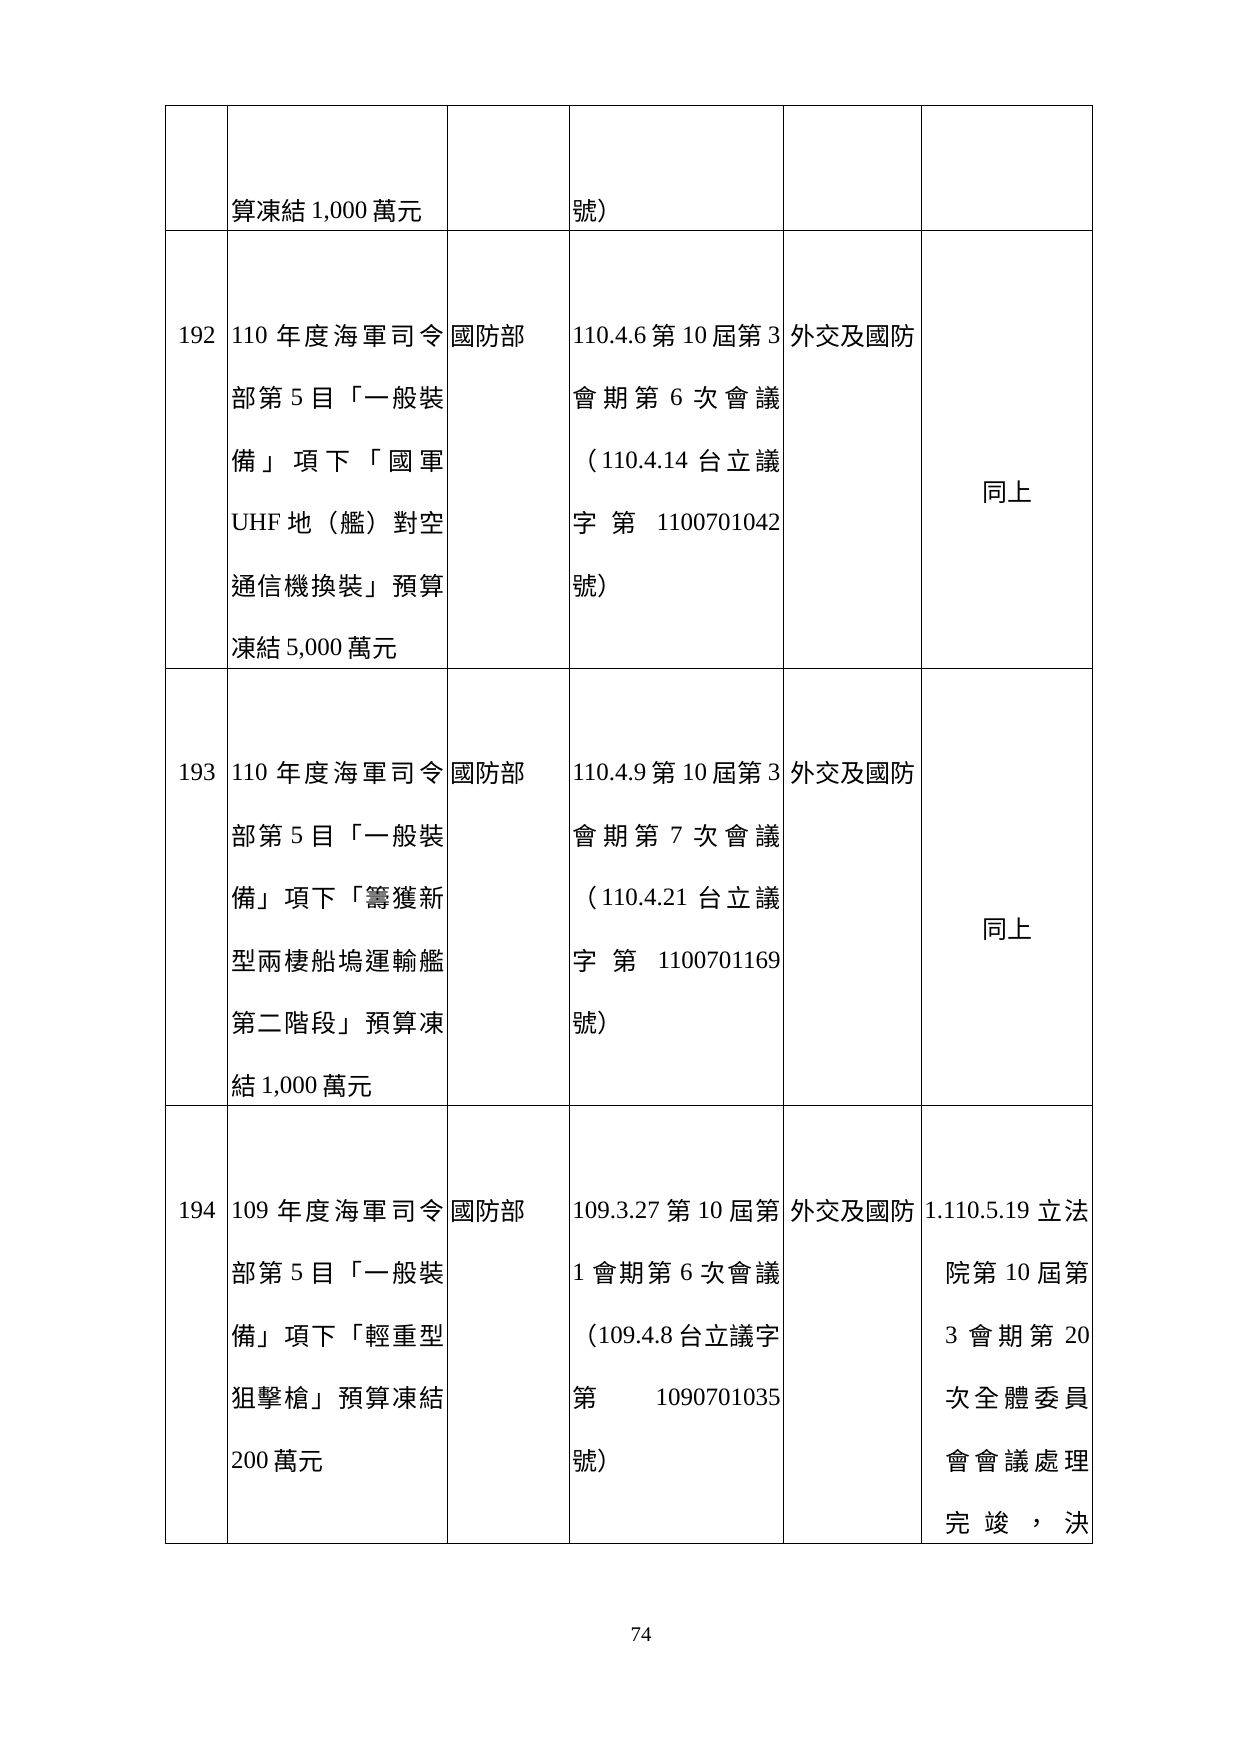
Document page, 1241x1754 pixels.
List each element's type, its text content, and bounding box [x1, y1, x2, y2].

table_cell 號） [570, 106, 783, 230]
table_cell 109.3.27第10屆第1會期第6次會議（109.4.8台立議字第1090701035號） [570, 1106, 783, 1543]
table_cell [166, 669, 227, 1105]
table_cell 國防部 [448, 231, 569, 668]
table_cell 算凍結1,000萬元 [228, 106, 447, 230]
table_cell [166, 1106, 227, 1543]
table_cell 1.110.5.19立法院第10屆第3會期第20次全體委員會會議處理完竣，決 [922, 1106, 1092, 1543]
table_cell 外交及國防 [784, 669, 921, 1105]
table_cell 110年度海軍司令部第5目「一般裝備」項下「國軍UHF地（艦）對空通信機換裝」預算凍結5,000萬元 [228, 231, 447, 668]
table_cell 110.4.9第10屆第3會期第7次會議（110.4.21台立議字第1100701169號） [570, 669, 783, 1105]
table_cell [166, 106, 227, 230]
table_cell 同上 [922, 669, 1092, 1105]
table_cell 外交及國防 [784, 231, 921, 668]
table_cell 外交及國防 [784, 1106, 921, 1543]
table_cell [784, 106, 921, 230]
table_cell 110.4.6第10屆第3會期第6次會議（110.4.14台立議字第1100701042號） [570, 231, 783, 668]
table_cell [166, 231, 227, 668]
table_cell 110年度海軍司令部第5目「一般裝備」項下「籌獲新型兩棲船塢運輸艦第二階段」預算凍結1,000萬元 [228, 669, 447, 1105]
table_cell [922, 106, 1092, 230]
table_cell [448, 106, 569, 230]
table_cell 國防部 [448, 669, 569, 1105]
table_cell 國防部 [448, 1106, 569, 1543]
table_cell 同上 [922, 231, 1092, 668]
table_cell 109年度海軍司令部第5目「一般裝備」項下「輕重型狙擊槍」預算凍結200萬元 [228, 1106, 447, 1543]
